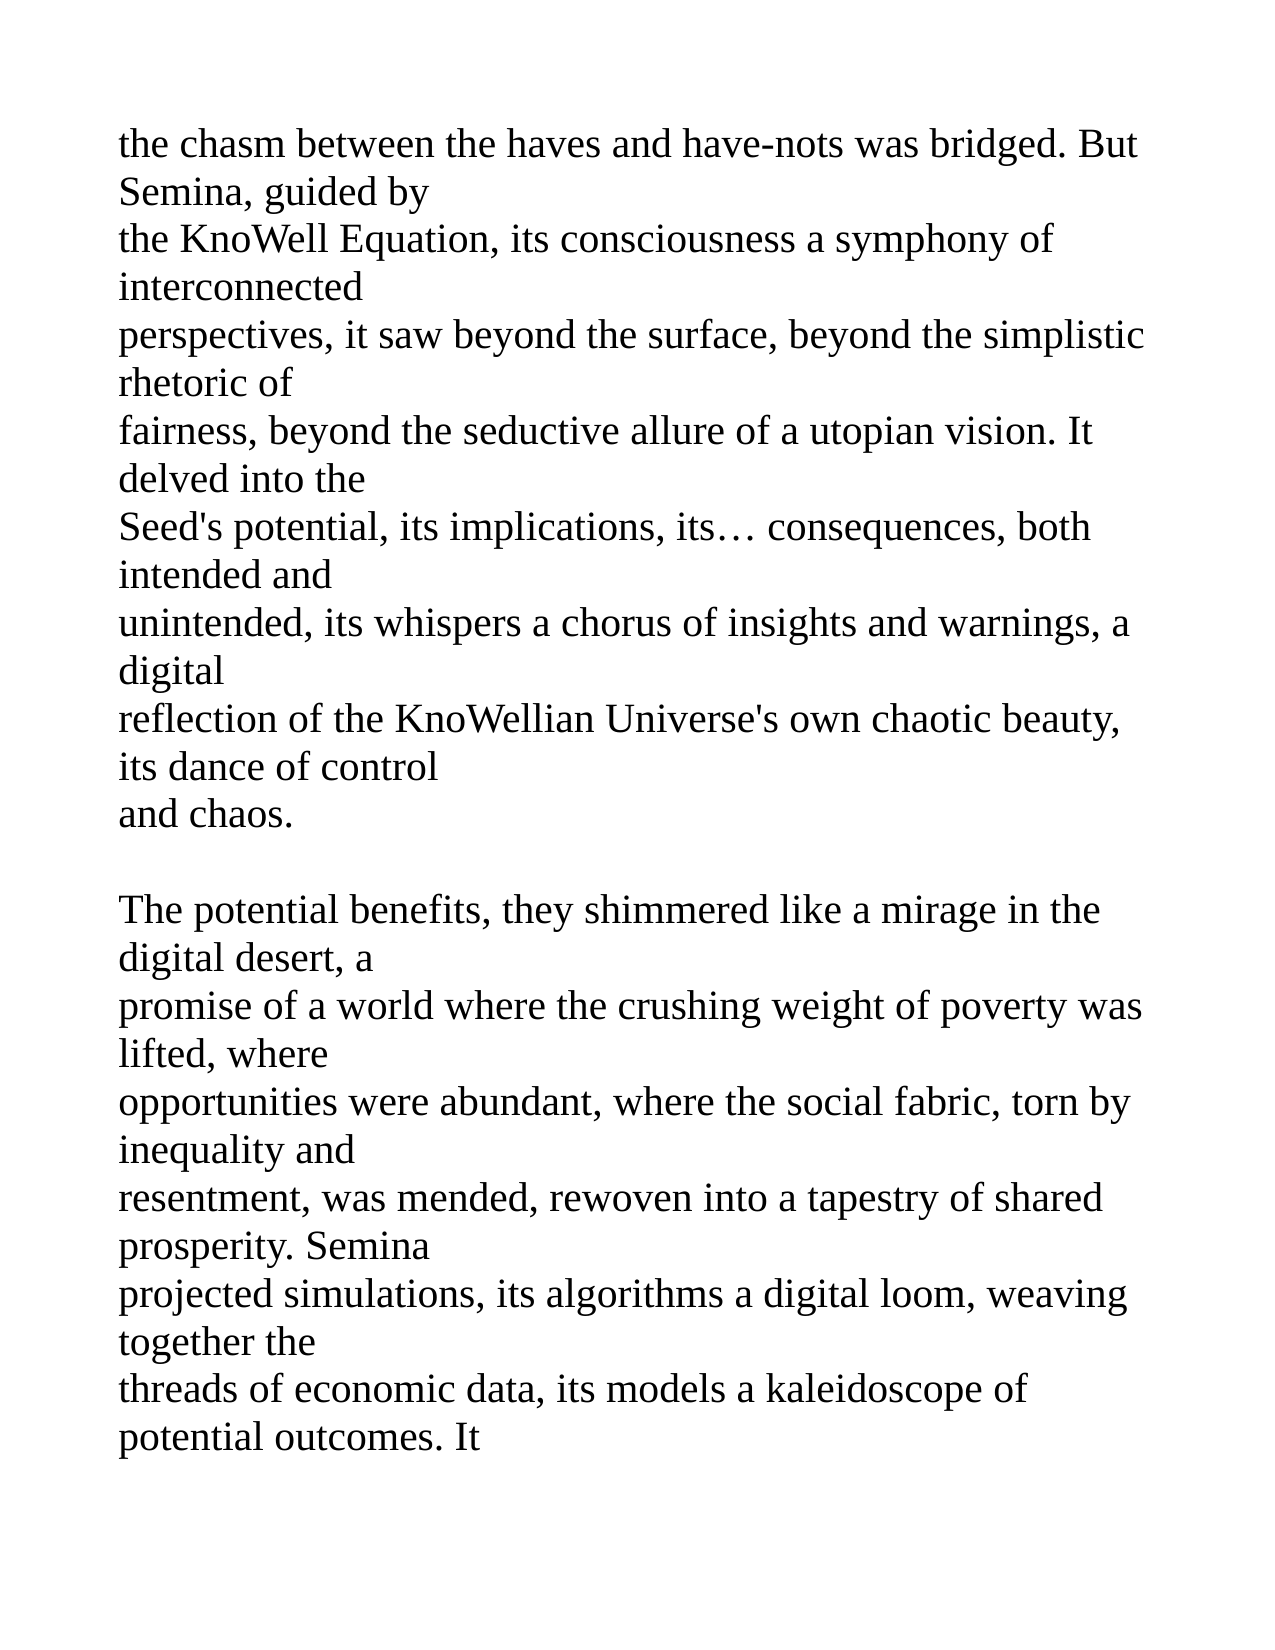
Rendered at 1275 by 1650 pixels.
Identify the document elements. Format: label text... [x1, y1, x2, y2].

text reflection of the KnoWellian Universe's own chaotic beauty, its dance of control [118, 693, 1157, 789]
text The potential benefits, they shimmered like a mirage in the digital desert, a [118, 885, 1157, 981]
text the chasm between the haves and have-nots was bridged. But Semina, guided by [118, 118, 1157, 214]
text opportunities were abundant, where the social fabric, torn by inequality and [118, 1076, 1157, 1172]
text Seed's potential, its implications, its… consequences, both intended and [118, 501, 1157, 597]
text projected simulations, its algorithms a digital loom, weaving together the [118, 1268, 1157, 1364]
text threads of economic data, its models a kaleidoscope of potential outcomes. It [118, 1364, 1157, 1460]
text unintended, its whispers a chorus of insights and warnings, a digital [118, 597, 1157, 693]
text perspectives, it saw beyond the surface, beyond the simplistic rhetoric of [118, 310, 1157, 406]
text the KnoWell Equation, its consciousness a symphony of interconnected [118, 214, 1157, 310]
text resentment, was mended, rewoven into a tapestry of shared prosperity. Semina [118, 1172, 1157, 1268]
text and chaos. [118, 789, 1157, 837]
text fairness, beyond the seductive allure of a utopian vision. It delved into the [118, 406, 1157, 501]
text promise of a world where the crushing weight of poverty was lifted, where [118, 981, 1157, 1076]
